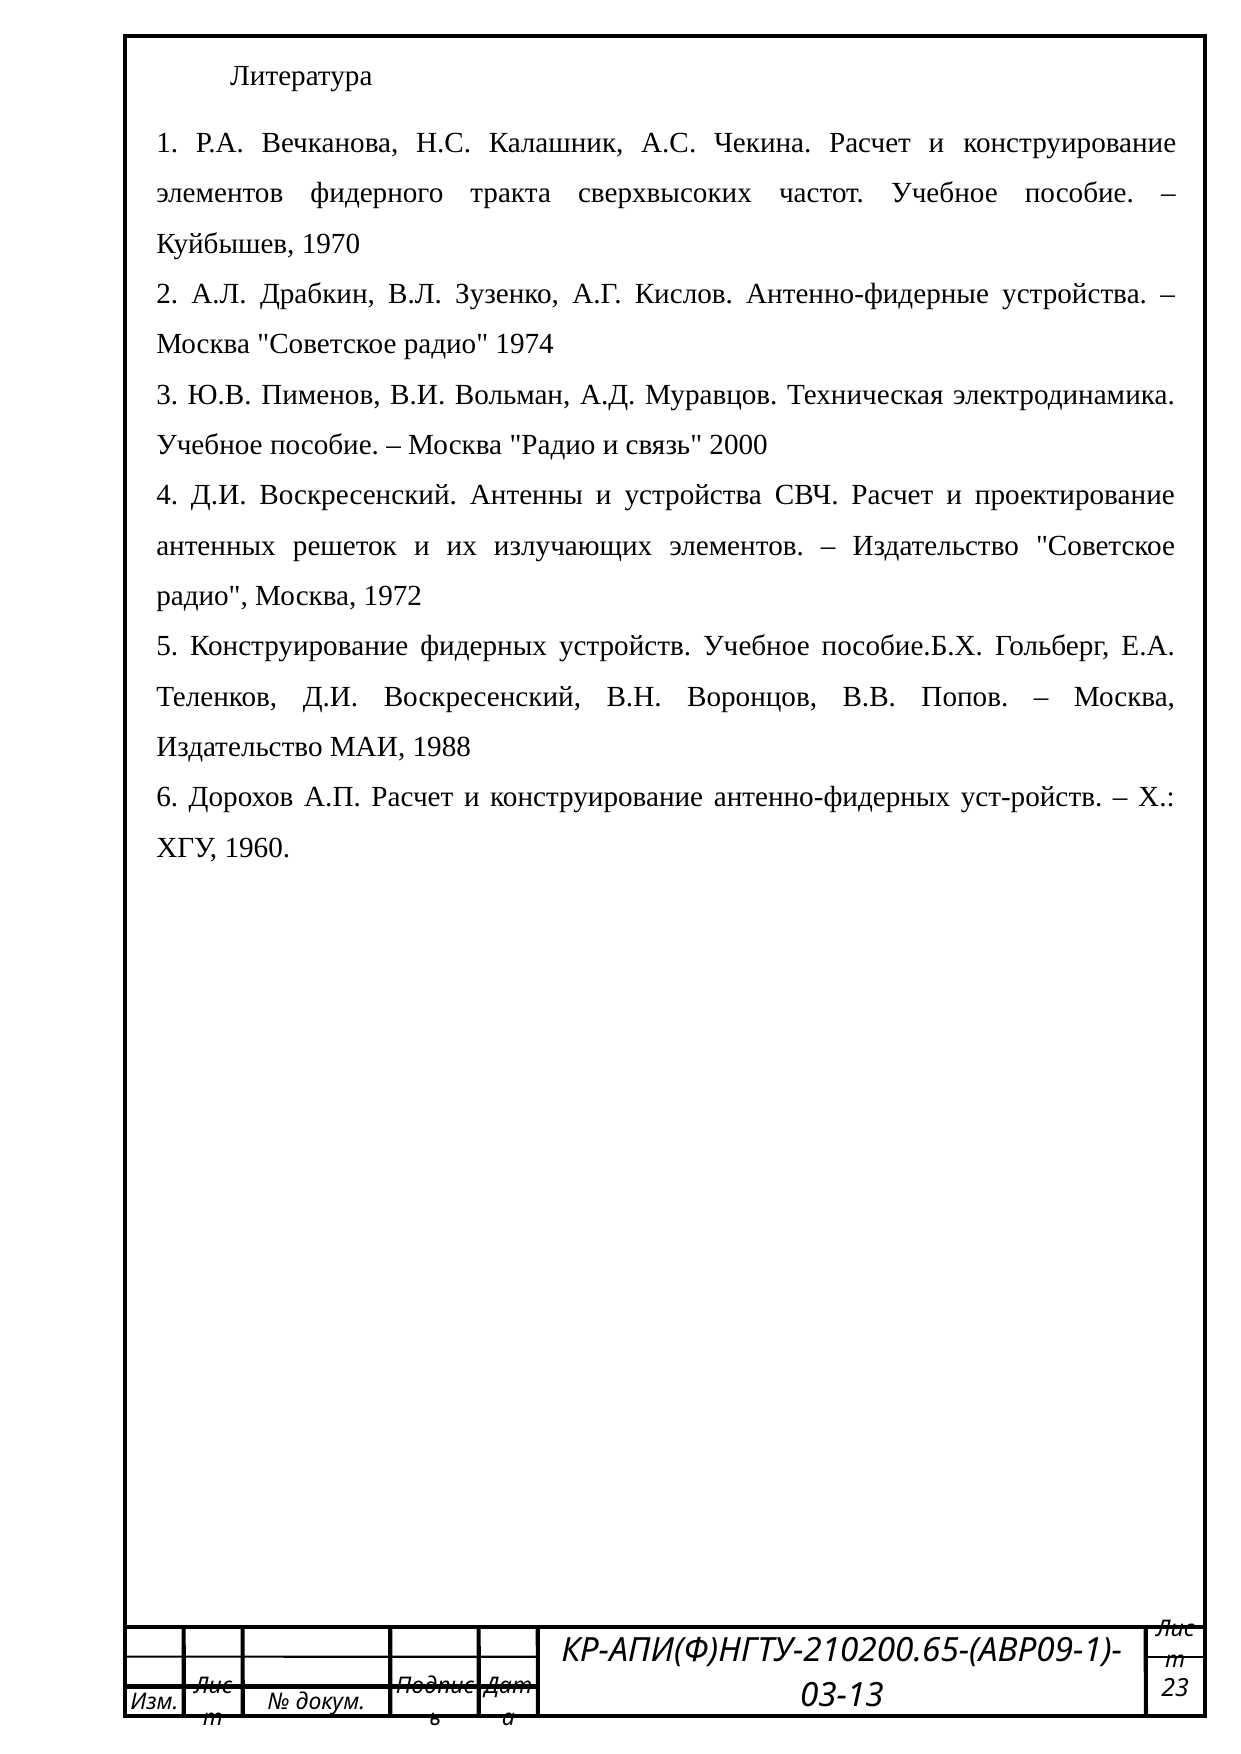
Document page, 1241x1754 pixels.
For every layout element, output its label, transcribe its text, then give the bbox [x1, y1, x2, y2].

text Литература [156, 58, 1176, 92]
text 3. Ю.В. Пименов, В.И. Вольман, А.Д. Муравцов. Техническая электродинамика. Учебное пособие. – Москва "Радио и связь" 2000 [156, 377, 1176, 461]
text 2. А.Л. Драбкин, В.Л. Зузенко, А.Г. Кислов. Антенно-фидерные устройства. – Москва "Советское радио" 1974 [156, 276, 1176, 360]
text 1. Р.А. Вечканова, Н.С. Калашник, А.С. Чекина. Расчет и конструирование элементов фидерного тракта сверхвысоких частот. Учебное пособие. – Куйбышев, 1970 [156, 125, 1176, 259]
text 6. Дорохов А.П. Расчет и конструирование антенно-фидерных уст-ройств. – Х.: ХГУ, 1960. [156, 779, 1176, 863]
text 5. Конструирование фидерных устройств. Учебное пособие.Б.Х. Гольберг, Е.А. Теленков, Д.И. Воскресенский, В.Н. Воронцов, В.В. Попов. – Москва, Издательство МАИ, 1988 [156, 628, 1176, 763]
text 4. Д.И. Воскресенский. Антенны и устройства СВЧ. Расчет и проектирование антенных решеток и их излучающих элементов. – Издательство "Советское радио", Москва, 1972 [156, 477, 1176, 612]
